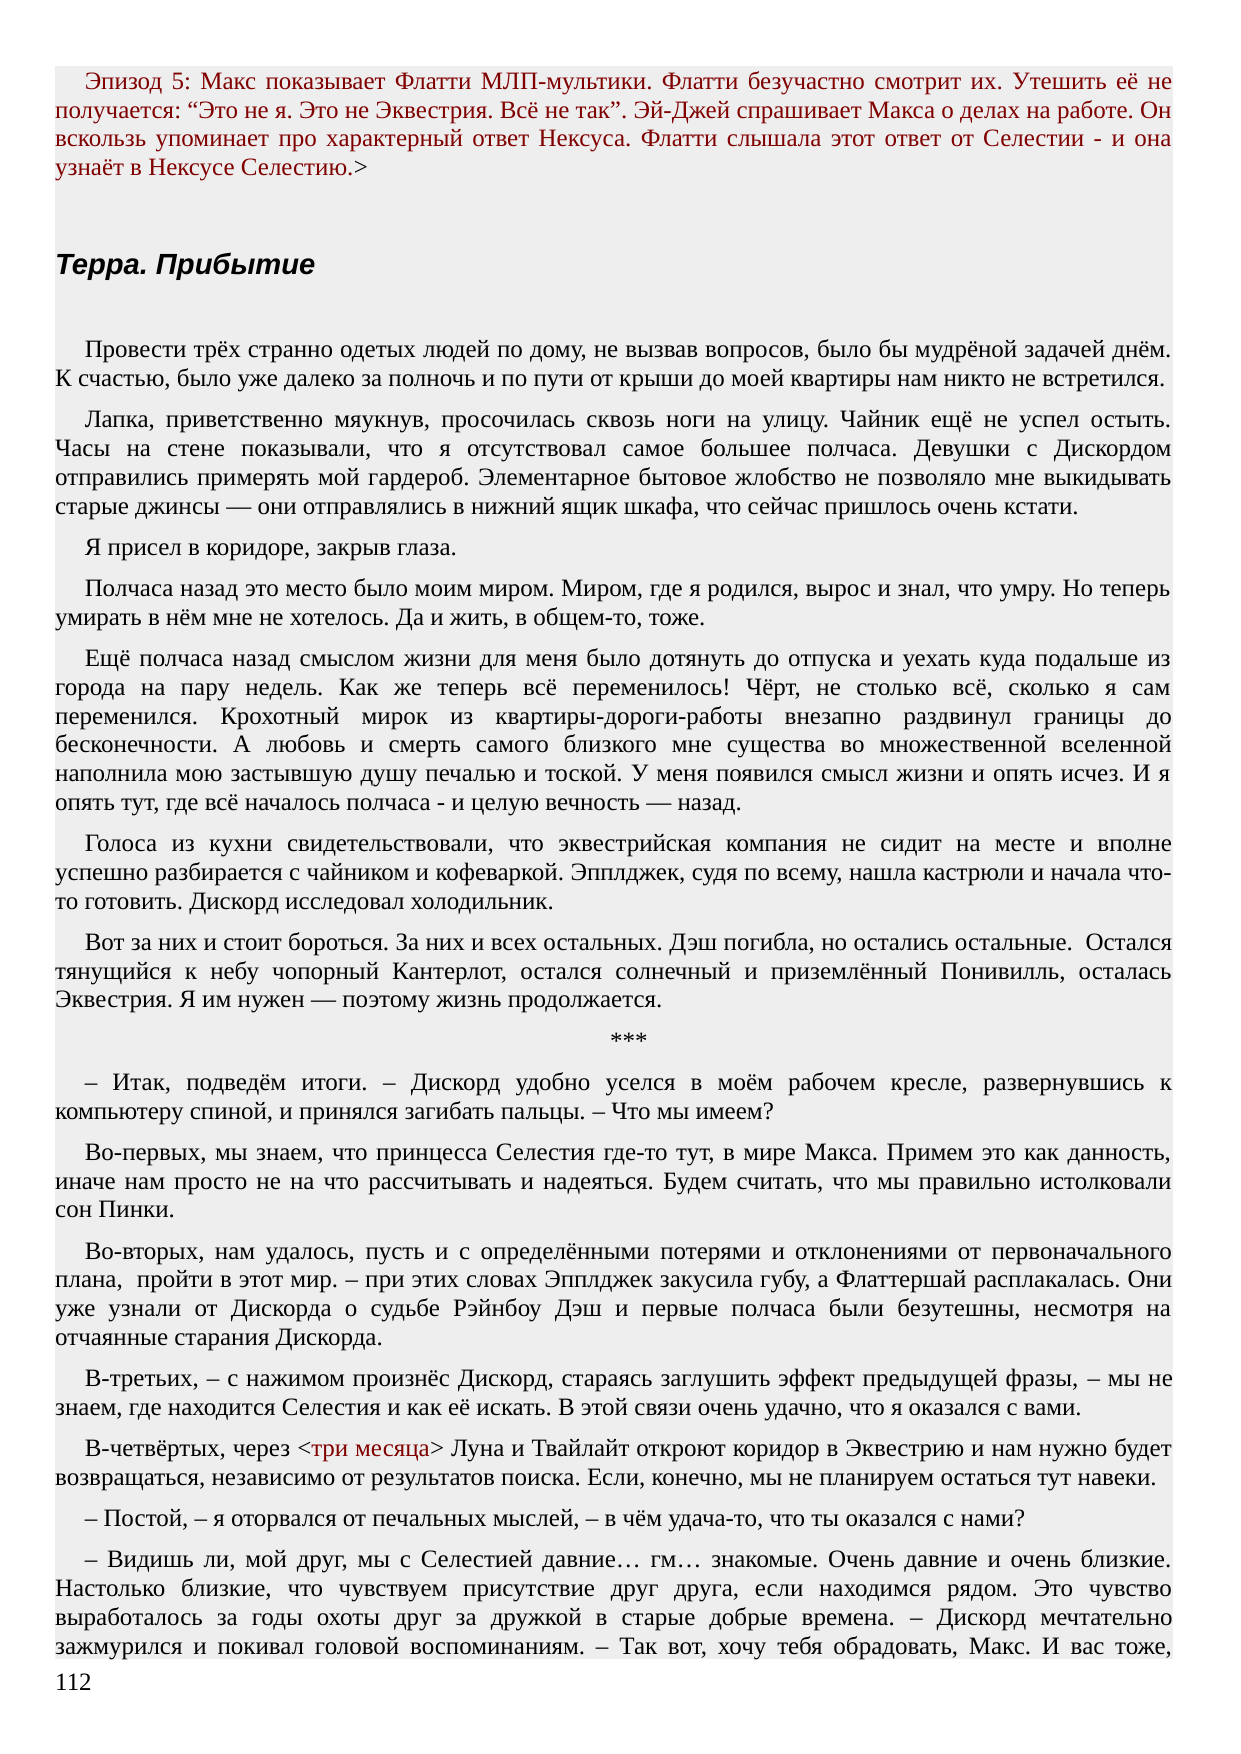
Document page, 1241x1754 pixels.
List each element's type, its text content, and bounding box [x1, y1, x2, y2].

text – Постой, – я оторвался от печальных мыслей, – в чём удача-то, что ты оказался с нами? [55, 1503, 1173, 1532]
text Эпизод 5: Макс показывает Флатти МЛП-мультики. Флатти безучастно смотрит их. Утешить её не получается: “Это не я. Это не Эквестрия. Всё не так”. Эй-Джей спрашивает Макса о делах на работе. Он вскользь упоминает про характерный ответ Нексуса. Флатти слышала этот ответ от Селестии - и она узнаёт в Нексусе Селестию.> [55, 66, 1173, 181]
text Во-первых, мы знаем, что принцесса Селестия где-то тут, в мире Макса. Примем это как данность, иначе нам просто не на что рассчитывать и надеяться. Будем считать, что мы правильно истолковали сон Пинки. [55, 1137, 1173, 1223]
text Лапка, приветственно мяукнув, просочилась сквозь ноги на улицу. Чайник ещё не успел остыть. Часы на стене показывали, что я отсутствовал самое большее полчаса. Девушки с Дискордом отправились примерять мой гардероб. Элементарное бытовое жлобство не позволяло мне выкидывать старые джинсы — они отправлялись в нижний ящик шкафа, что сейчас пришлось очень кстати. [55, 404, 1173, 519]
text Ещё полчаса назад смыслом жизни для меня было дотянуть до отпуска и уехать куда подальше из города на пару недель. Как же теперь всё переменилось! Чёрт, не столько всё, сколько я сам переменился. Крохотный мирок из квартиры-дороги-работы внезапно раздвинул границы до бесконечности. А любовь и смерть самого близкого мне существа во множественной вселенной наполнила мою застывшую душу печалью и тоской. У меня появился смысл жизни и опять исчез. И я опять тут, где всё началось полчаса - и целую вечность — назад. [55, 643, 1173, 816]
text Провести трёх странно одетых людей по дому, не вызвав вопросов, было бы мудрёной задачей днём. К счастью, было уже далеко за полночь и по пути от крыши до моей квартиры нам никто не встретился. [55, 334, 1173, 392]
text *** [55, 1026, 1173, 1054]
text Я присел в коридоре, закрыв глаза. [55, 532, 1173, 561]
text Полчаса назад это место было моим миром. Миром, где я родился, вырос и знал, что умру. Но теперь умирать в нём мне не хотелось. Да и жить, в общем-то, тоже. [55, 573, 1173, 631]
text – Видишь ли, мой друг, мы с Селестией давние… гм… знакомые. Очень давние и очень близкие. Настолько близкие, что чувствуем присутствие друг друга, если находимся рядом. Это чувство выработалось за годы охоты друг за дружкой в старые добрые времена. – Дискорд мечтательно зажмурился и покивал головой воспоминаниям. – Так вот, хочу тебя обрадовать, Макс. И вас тоже, [55, 1544, 1173, 1659]
text В-третьих, – с нажимом произнёс Дискорд, стараясь заглушить эффект предыдущей фразы, – мы не знаем, где находится Селестия и как её искать. В этой связи очень удачно, что я оказался с вами. [55, 1363, 1173, 1421]
text – Итак, подведём итоги. – Дискорд удобно уселся в моём рабочем кресле, развернувшись к компьютеру спиной, и принялся загибать пальцы. – Что мы имеем? [55, 1067, 1173, 1124]
text Во-вторых, нам удалось, пусть и с определёнными потерями и отклонениями от первоначального плана, пройти в этот мир. – при этих словах Эпплджек закусила губу, а Флаттершай расплакалась. Они уже узнали от Дискорда о судьбе Рэйнбоу Дэш и первые полчаса были безутешны, несмотря на отчаянные старания Дискорда. [55, 1236, 1173, 1351]
text В-четвёртых, через <три месяца> Луна и Твайлайт откроют коридор в Эквестрию и нам нужно будет возвращаться, независимо от результатов поиска. Если, конечно, мы не планируем остаться тут навеки. [55, 1433, 1173, 1491]
text Вот за них и стоит бороться. За них и всех остальных. Дэш погибла, но остались остальные. Остался тянущийся к небу чопорный Кантерлот, остался солнечный и приземлённый Понивилль, осталась Эквестрия. Я им нужен — поэтому жизнь продолжается. [55, 927, 1173, 1013]
subtitle Терра. Прибытие [55, 247, 1173, 281]
text Голоса из кухни свидетельствовали, что эквестрийская компания не сидит на месте и вполне успешно разбирается с чайником и кофеваркой. Эпплджек, судя по всему, нашла кастрюли и начала что-то готовить. Дискорд исследовал холодильник. [55, 828, 1173, 914]
